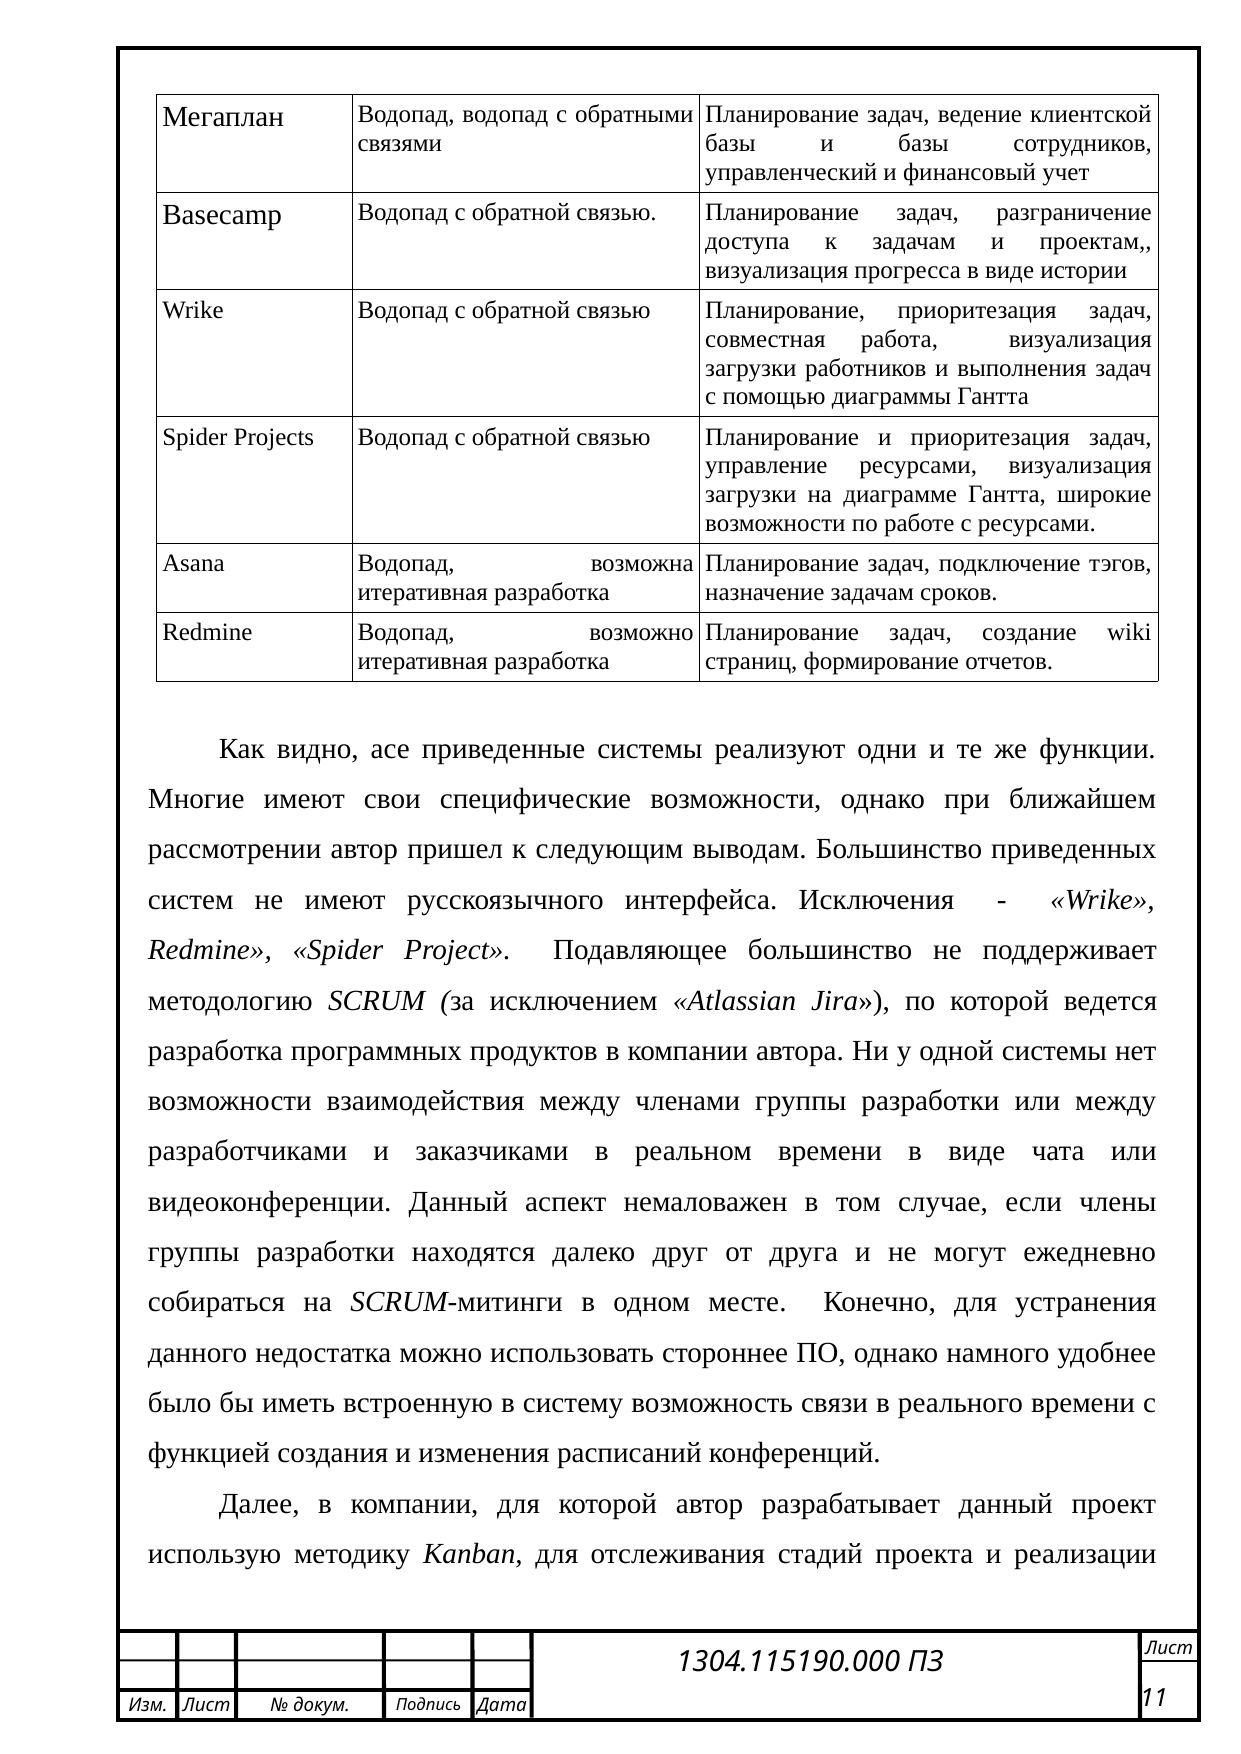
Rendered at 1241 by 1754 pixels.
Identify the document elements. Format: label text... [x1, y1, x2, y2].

table_cell Wrike [157, 290, 352, 416]
table_cell Водопад, возможно итеративная разработка [353, 613, 699, 681]
table_cell Мегаплан [157, 95, 352, 192]
table_cell Водопад, возможна итеративная разработка [353, 544, 699, 612]
table_cell Планирование и приоритезация задач, управление ресурсами, визуализация загрузки на диаграмме Гантта, широкие возможности по работе с ресурсами. [700, 417, 1158, 542]
table_cell Планирование задач, подключение тэгов, назначение задачам сроков. [700, 544, 1158, 612]
table_cell Планирование задач, ведение клиентской базы и базы сотрудников, управленческий и финансовый учет [700, 95, 1158, 192]
text Далее, в компании, для которой автор разрабатывает данный проект использую методику Kanban, для отслеживания стадий проекта и реализации [148, 1486, 1157, 1569]
text Как видно, асе приведенные системы реализуют одни и те же функции. Многие имеют свои специфические возможности, однако при ближайшем рассмотрении автор пришел к следующим выводам. Большинство приведенных систем не имеют русскоязычного интерфейса. Исключения - «Wrike», Redmine», «Spider Project». Подавляющее большинство не поддерживает методологию SCRUM (за исключением «Atlassian Jira»), по которой ведется разработка программных продуктов в компании автора. Ни у одной системы нет возможности взаимодействия между членами группы разработки или между разработчиками и заказчиками в реальном времени в виде чата или видеоконференции. Данный аспект немаловажен в том случае, если члены группы разработки находятся далеко друг от друга и не могут ежедневно собираться на SCRUM-митинги в одном месте. Конечно, для устранения данного недостатка можно использовать стороннее ПО, однако намного удобнее было бы иметь встроенную в систему возможность связи в реального времени с функцией создания и изменения расписаний конференций. [148, 731, 1157, 1469]
table_cell Планирование задач, разграничение доступа к задачам и проектам,, визуализация прогресса в виде истории [700, 193, 1158, 289]
table_cell Asana [157, 544, 352, 612]
table_cell Планирование, приоритезация задач, совместная работа, визуализация загрузки работников и выполнения задач с помощью диаграммы Гантта [700, 290, 1158, 416]
table_cell Basecamp [157, 193, 352, 289]
table_cell Spider Projects [157, 417, 352, 542]
table_cell Водопад с обратной связью [353, 290, 699, 416]
table_cell Водопад, водопад с обратными связями [353, 95, 699, 192]
table_cell Планирование задач, создание wiki страниц, формирование отчетов. [700, 613, 1158, 681]
table_cell Redmine [157, 613, 352, 681]
table_cell Водопад с обратной связью [353, 417, 699, 542]
table_cell Водопад с обратной связью. [353, 193, 699, 289]
